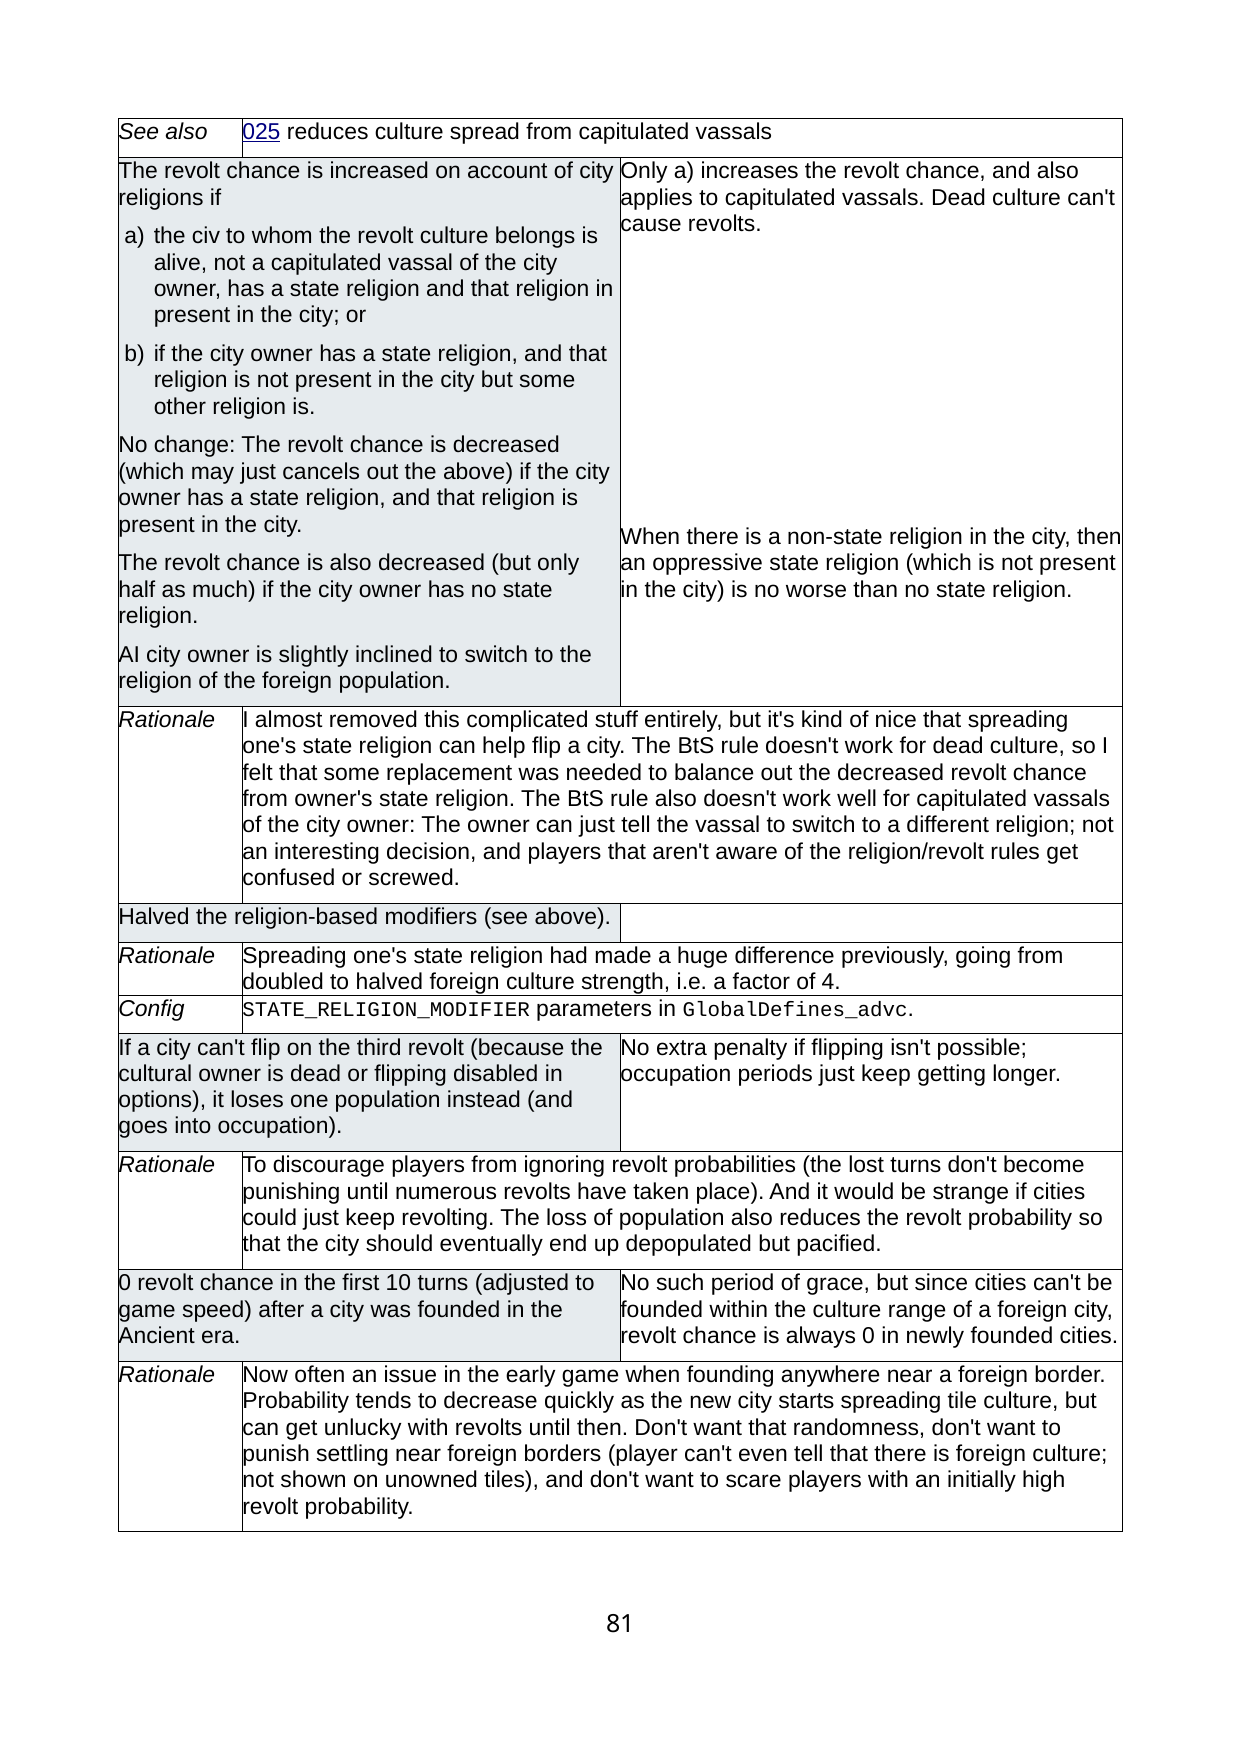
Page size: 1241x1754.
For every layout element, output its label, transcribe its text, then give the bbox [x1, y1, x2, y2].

table_cell Rationale [119, 707, 242, 903]
table_cell No extra penalty if flipping isn't possible; occupation periods just keep getting longer. [621, 1034, 1122, 1151]
table_cell Rationale [119, 1152, 242, 1269]
table_cell The revolt chance is increased on account of city religions if the civ to whom the revolt culture belongs is alive, not a capitulated vassal of the city owner, has a state religion and that religion in present in the city; or if the city owner has a state religion, and that religion is not present in the city but some other religion is. No change: The revolt chance is decreased (which may just cancels out the above) if the city owner has a state religion, and that religion is present in the city. The revolt chance is also decreased (but only half as much) if the city owner has no state religion. AI city owner is slightly inclined to switch to the religion of the foreign population. [119, 158, 620, 706]
table_cell I almost removed this complicated stuff entirely, but it's kind of nice that spreading one's state religion can help flip a city. The BtS rule doesn't work for dead culture, so I felt that some replacement was needed to balance out the decreased revolt chance from owner's state religion. The BtS rule also doesn't work well for capitulated vassals of the city owner: The owner can just tell the vassal to switch to a different religion; not an interesting decision, and players that aren't aware of the religion/revolt rules get confused or screwed. [243, 707, 1122, 903]
table_cell Now often an issue in the early game when founding anywhere near a foreign border. Probability tends to decrease quickly as the new city starts spreading tile culture, but can get unlucky with revolts until then. Don't want that randomness, don't want to punish settling near foreign borders (player can't even tell that there is foreign culture; not shown on unowned tiles), and don't want to scare players with an initially high revolt probability. [243, 1362, 1122, 1531]
table_cell Only a) increases the revolt chance, and also applies to capitulated vassals. Dead culture can't cause revolts. When there is a non-state religion in the city, then an oppressive state religion (which is not present in the city) is no worse than no state religion. [621, 158, 1122, 706]
table_cell If a city can't flip on the third revolt (because the cultural owner is dead or flipping disabled in options), it loses one population instead (and goes into occupation). [119, 1034, 620, 1151]
table_cell To discourage players from ignoring revolt probabilities (the lost turns don't become punishing until numerous revolts have taken place). And it would be strange if cities could just keep revolting. The loss of population also reduces the revolt probability so that the city should eventually end up depopulated but pacified. [243, 1152, 1122, 1269]
table_cell Halved the religion-based modifiers (see above). [119, 904, 620, 942]
table_cell Spreading one's state religion had made a huge difference previously, going from doubled to halved foreign culture strength, i.e. a factor of 4. [243, 943, 1122, 994]
table_cell STATE_RELIGION_MODIFIER parameters in GlobalDefines_advc. [243, 996, 1122, 1033]
table_cell See also [119, 119, 242, 157]
table_cell Rationale [119, 943, 242, 994]
table_cell Config [119, 996, 242, 1033]
table_cell 025 reduces culture spread from capitulated vassals [243, 119, 1122, 157]
table_cell [621, 904, 1122, 942]
table_cell 0 revolt chance in the first 10 turns (adjusted to game speed) after a city was founded in the Ancient era. [119, 1270, 620, 1361]
table_cell Rationale [119, 1362, 242, 1531]
table_cell No such period of grace, but since cities can't be founded within the culture range of a foreign city, revolt chance is always 0 in newly founded cities. [621, 1270, 1122, 1361]
